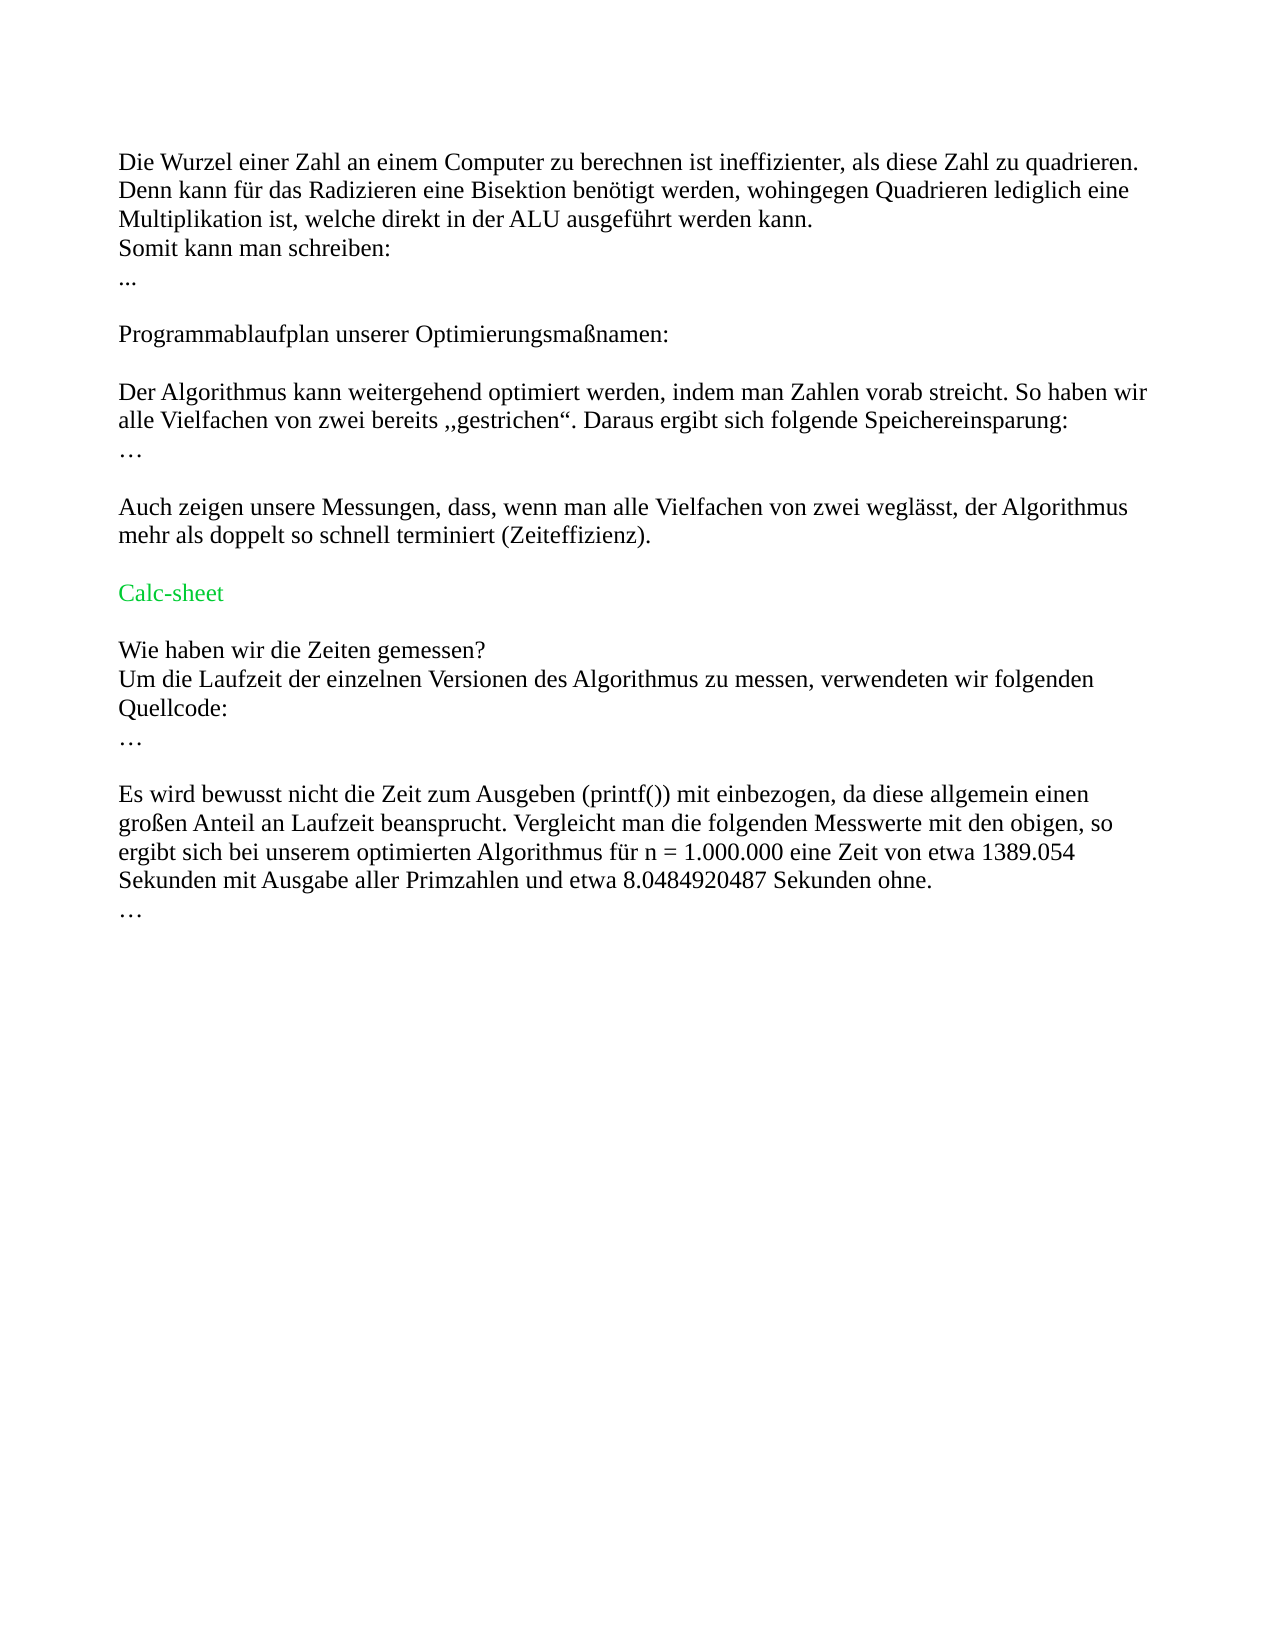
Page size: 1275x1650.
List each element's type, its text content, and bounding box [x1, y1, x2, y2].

list … [118, 434, 1157, 463]
list Die Wurzel einer Zahl an einem Computer zu berechnen ist ineffizienter, als diese Zahl zu quadrieren. [118, 147, 1157, 176]
list … [118, 894, 1157, 923]
list Der Algorithmus kann weitergehend optimiert werden, indem man Zahlen vorab streicht. So haben wir alle Vielfachen von zwei bereits ,,gestrichen“. Daraus ergibt sich folgende Speichereinsparung: [118, 377, 1157, 434]
list Somit kann man schreiben: [118, 233, 1157, 262]
list ... [118, 262, 1157, 291]
list … [118, 722, 1157, 751]
list Wie haben wir die Zeiten gemessen? [118, 636, 1157, 664]
list Es wird bewusst nicht die Zeit zum Ausgeben (printf()) mit einbezogen, da diese allgemein einen großen Anteil an Laufzeit beansprucht. Vergleicht man die folgenden Messwerte mit den obigen, so ergibt sich bei unserem optimierten Algorithmus für n = 1.000.000 eine Zeit von etwa 1389.054 Sekunden mit Ausgabe aller Primzahlen und etwa 8.0484920487 Sekunden ohne. [118, 779, 1157, 894]
list Um die Laufzeit der einzelnen Versionen des Algorithmus zu messen, verwendeten wir folgenden Quellcode: [118, 664, 1157, 722]
list Calc-sheet [118, 578, 1157, 607]
list Auch zeigen unsere Messungen, dass, wenn man alle Vielfachen von zwei weglässt, der Algorithmus mehr als doppelt so schnell terminiert (Zeiteffizienz). [118, 492, 1157, 549]
list Denn kann für das Radizieren eine Bisektion benötigt werden, wohingegen Quadrieren lediglich eine Multiplikation ist, welche direkt in der ALU ausgeführt werden kann. [118, 176, 1157, 233]
list Programmablaufplan unserer Optimierungsmaßnamen: [118, 319, 1157, 348]
